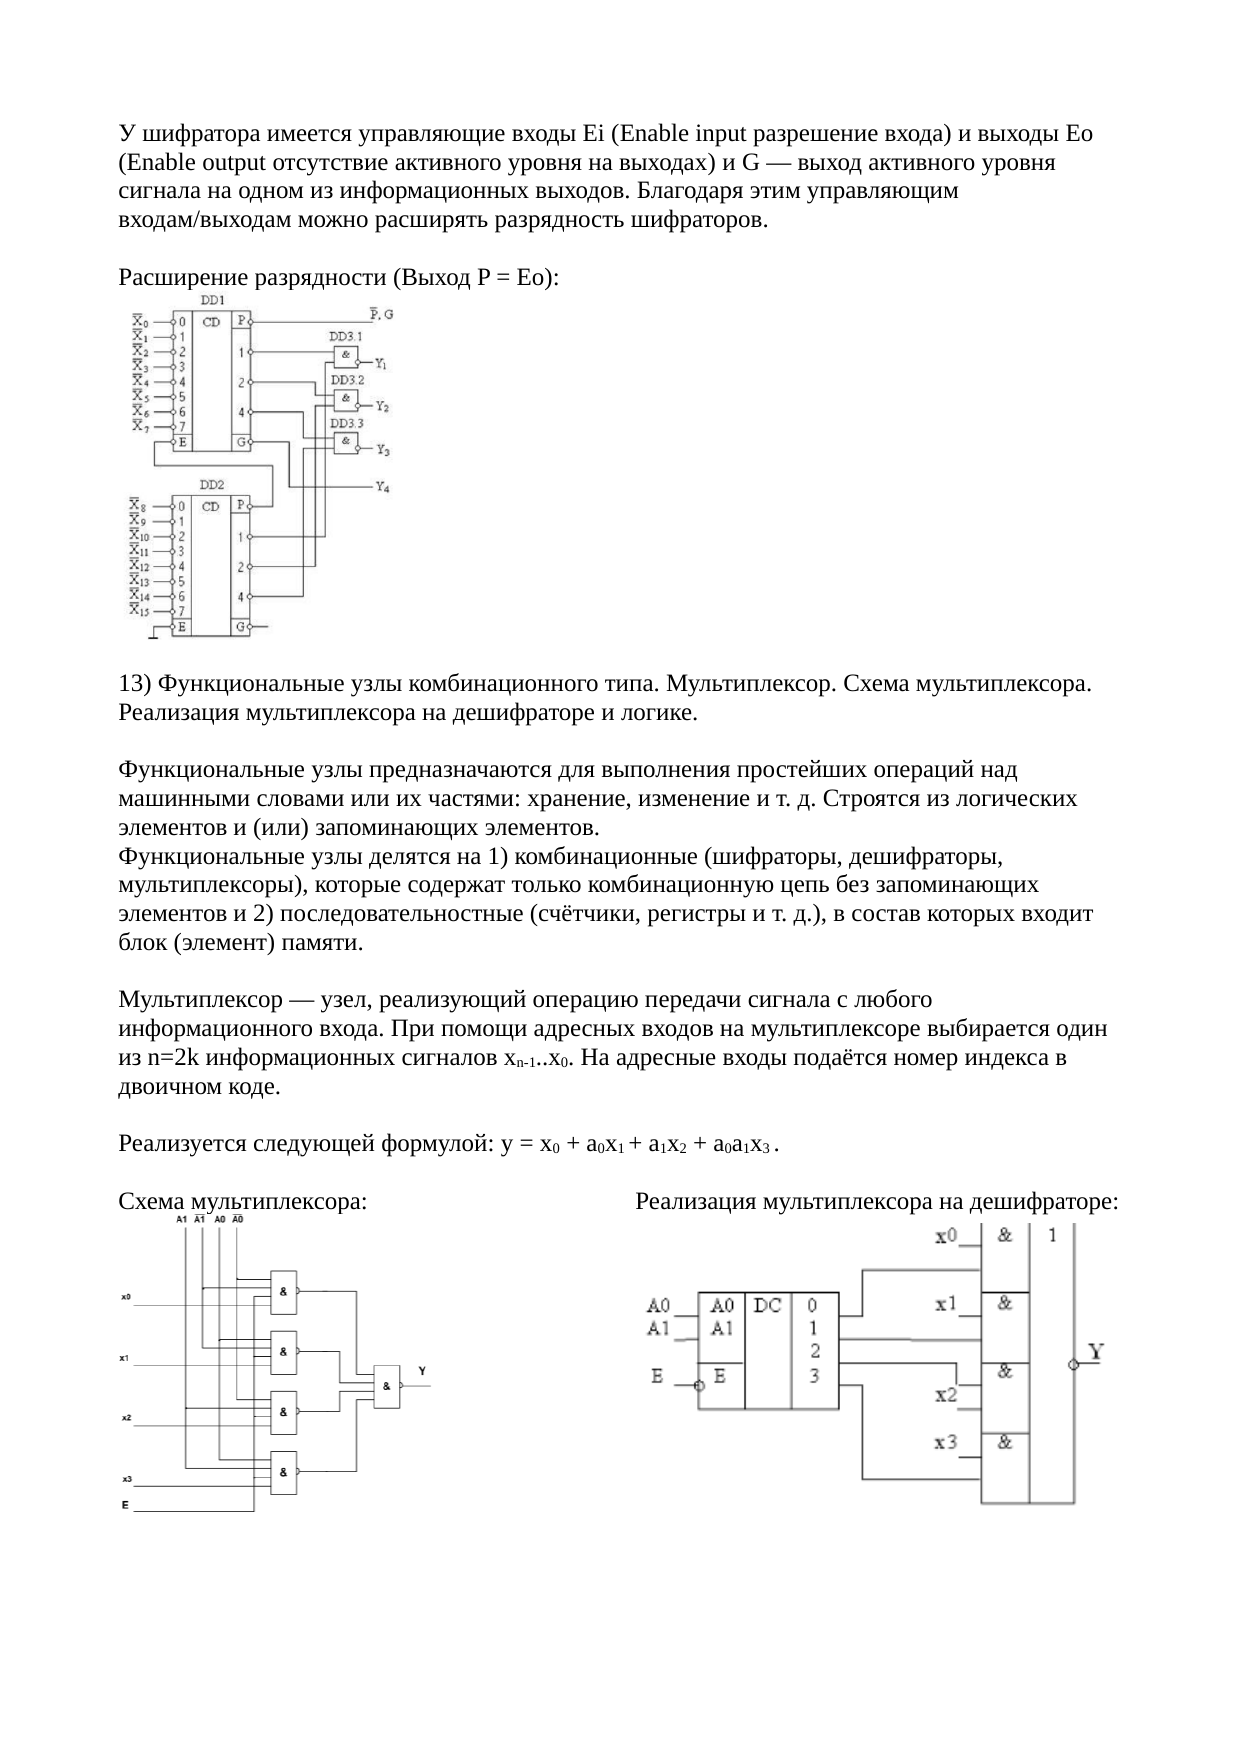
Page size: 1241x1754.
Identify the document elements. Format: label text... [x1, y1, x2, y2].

text 13) Функциональные узлы комбинационного типа. Мультиплексор. Схема мультиплексора. Реализация мультиплексора на дешифраторе и логике. [118, 668, 1122, 726]
text Функциональные узлы делятся на 1) комбинационные (шифраторы, дешифраторы, мультиплексоры), которые содержат только комбинационную цепь без запоминающих элементов и 2) последовательностные (счётчики, регистры и т. д.), в состав которых входит блок (элемент) памяти. [118, 841, 1122, 956]
text Схема мультиплексора: Реализация мультиплексора на дешифраторе: [118, 1186, 1122, 1214]
picture [118, 290, 399, 640]
text У шифратора имеется управляющие входы Ei (Enable input разрешение входа) и выходы Eo (Enable output отсутствие активного уровня на выходах) и G — выход активного уровня сигнала на одном из информационных выходов. Благодаря этим управляющим входам/выходам можно расширять разрядность шифраторов. [118, 118, 1122, 233]
picture [635, 1223, 1106, 1518]
text Мультиплексор — узел, реализующий операцию передачи сигнала с любого информационного входа. При помощи адресных входов на мультиплексоре выбирается один из n=2k информационных сигналов xn-1..x0. На адресные входы подаётся номер индекса в двоичном коде. [118, 984, 1122, 1099]
picture [118, 1214, 434, 1518]
text Функциональные узлы предназначаются для выполнения простейших операций над машинными словами или их частями: хранение, изменение и т. д. Строятся из логических элементов и (или) запоминающих элементов. [118, 754, 1122, 841]
text Реализуется следующей формулой: y = x0 + a0x1 + a1x2 + a0a1x3 . [118, 1128, 1122, 1157]
text Расширение разрядности (Выход P = Eo): [118, 262, 1122, 291]
